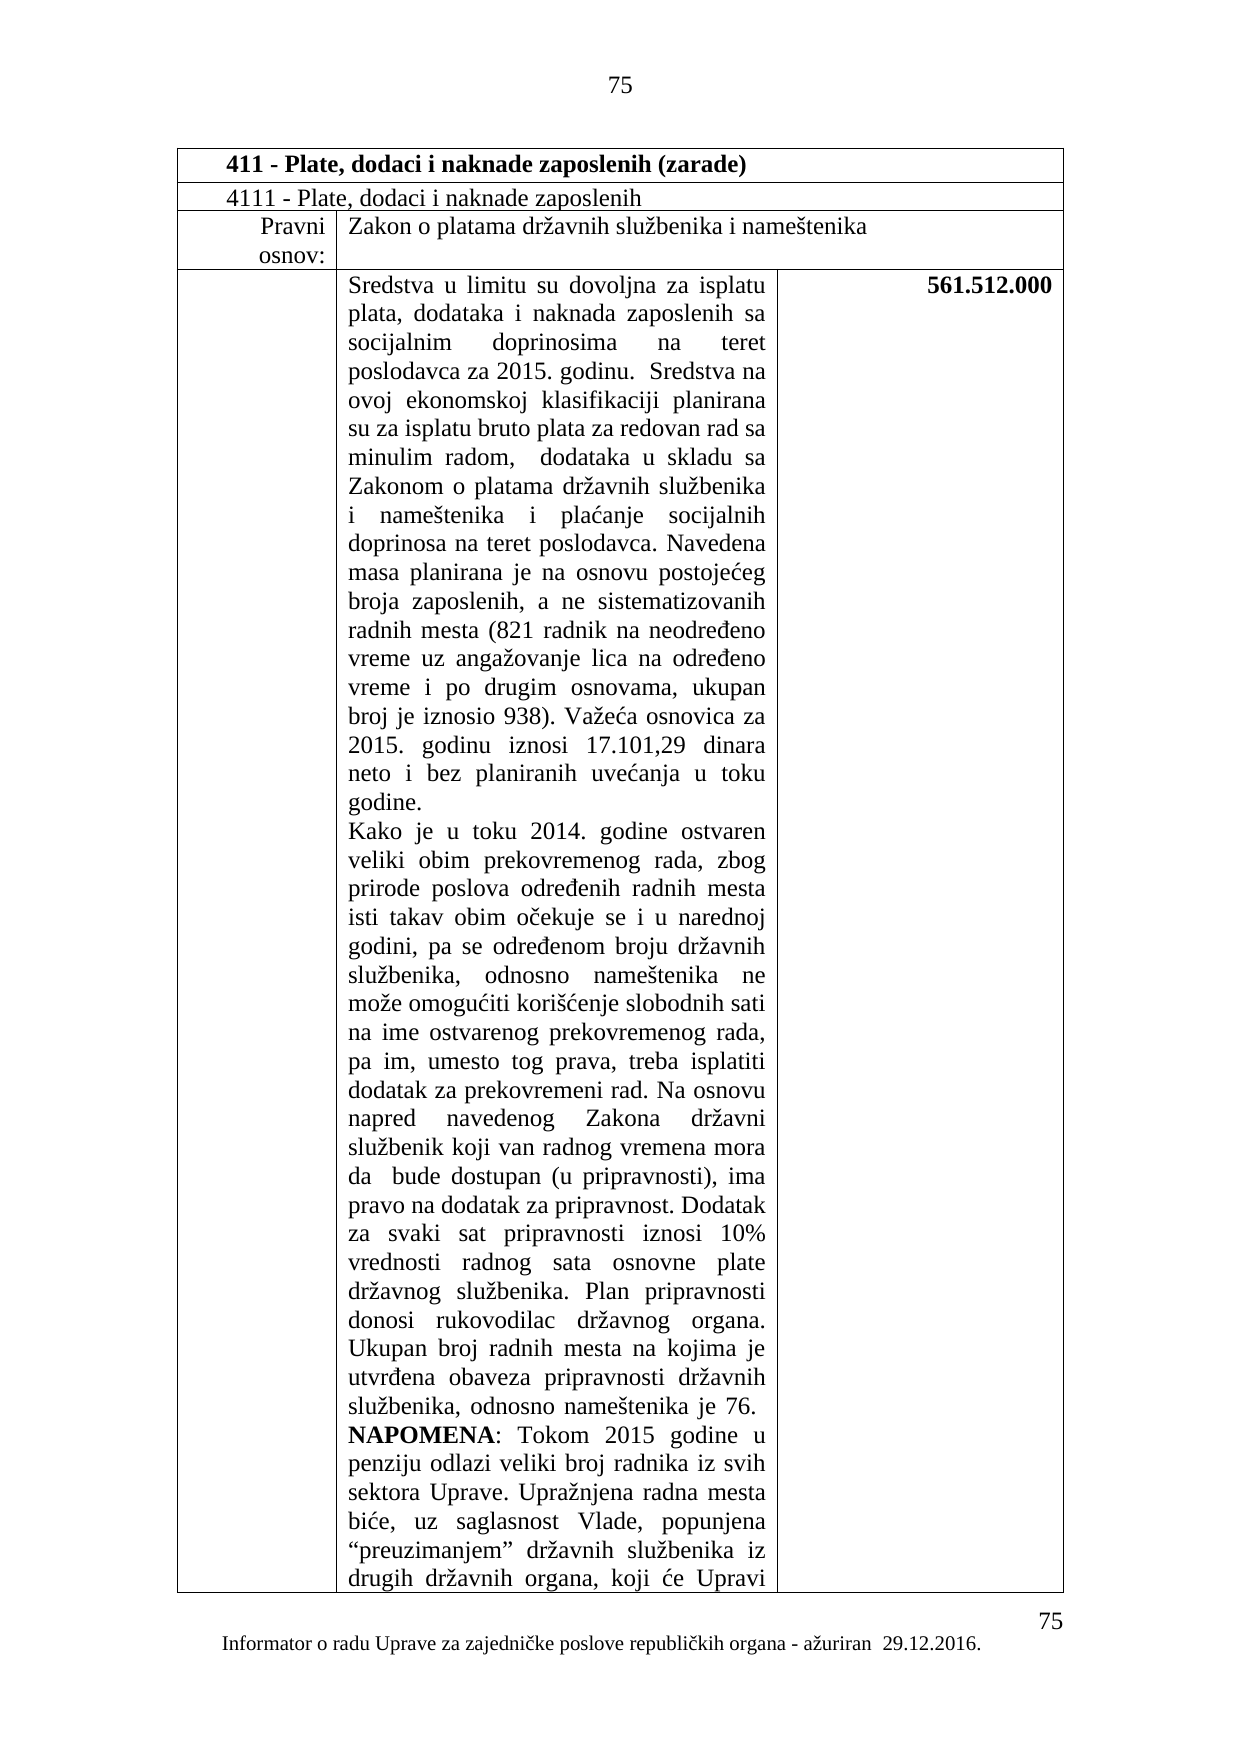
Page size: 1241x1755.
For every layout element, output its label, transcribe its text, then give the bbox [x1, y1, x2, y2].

table_cell Sredstva u limitu su dovolјna za isplatu plata, dodataka i naknada zaposlenih sa socijalnim doprinosima na teret poslodavca za 2015. godinu. Sredstva na ovoj ekonomskoj klasifikaciji planirana su za isplatu bruto plata za redovan rad sa minulim radom, dodataka u skladu sa Zakonom o platama državnih službenika i nameštenika i plaćanje socijalnih doprinosa na teret poslodavca. Navedena masa planirana je na osnovu postojećeg broja zaposlenih, a ne sistematizovanih radnih mesta (821 radnik na neodređeno vreme uz angažovanje lica na određeno vreme i po drugim osnovama, ukupan broj je iznosio 938). Važeća osnovica za 2015. godinu iznosi 17.101,29 dinara neto i bez planiranih uvećanja u toku godine. Kako je u toku 2014. godine ostvaren veliki obim prekovremenog rada, zbog prirode poslova određenih radnih mesta isti takav obim očekuje se i u narednoj godini, pa se određenom broju državnih službenika, odnosno nameštenika ne može omogućiti korišćenje slobodnih sati na ime ostvarenog prekovremenog rada, pa im, umesto tog prava, treba isplatiti dodatak za prekovremeni rad. Na osnovu napred navedenog Zakona državni službenik koji van radnog vremena mora da bude dostupan (u pripravnosti), ima pravo na dodatak za pripravnost. Dodatak za svaki sat pripravnosti iznosi 10% vrednosti radnog sata osnovne plate državnog službenika. Plan pripravnosti donosi rukovodilac državnog organa. Ukupan broj radnih mesta na kojima je utvrđena obaveza pripravnosti državnih službenika, odnosno nameštenika je 76. NAPOMENA: Tokom 2015 godine u penziju odlazi veliki broj radnika iz svih sektora Uprave. Upražnjena radna mesta biće, uz saglasnost Vlade, popunjena “preuzimanjem” državnih službenika iz drugih državnih organa, koji će Upravi [337, 270, 777, 1592]
table_cell 561.512.000 [778, 270, 1063, 1592]
table_cell 411 - Plate, dodaci i naknade zaposlenih (zarade) [178, 149, 1063, 182]
table_cell Zakon o platama državnih službenika i nameštenika [337, 211, 1063, 269]
table_cell 4111 - Plate, dodaci i naknade zaposlenih [178, 183, 1063, 210]
table_cell [178, 270, 336, 1592]
table_cell Pravni osnov: [178, 211, 336, 269]
